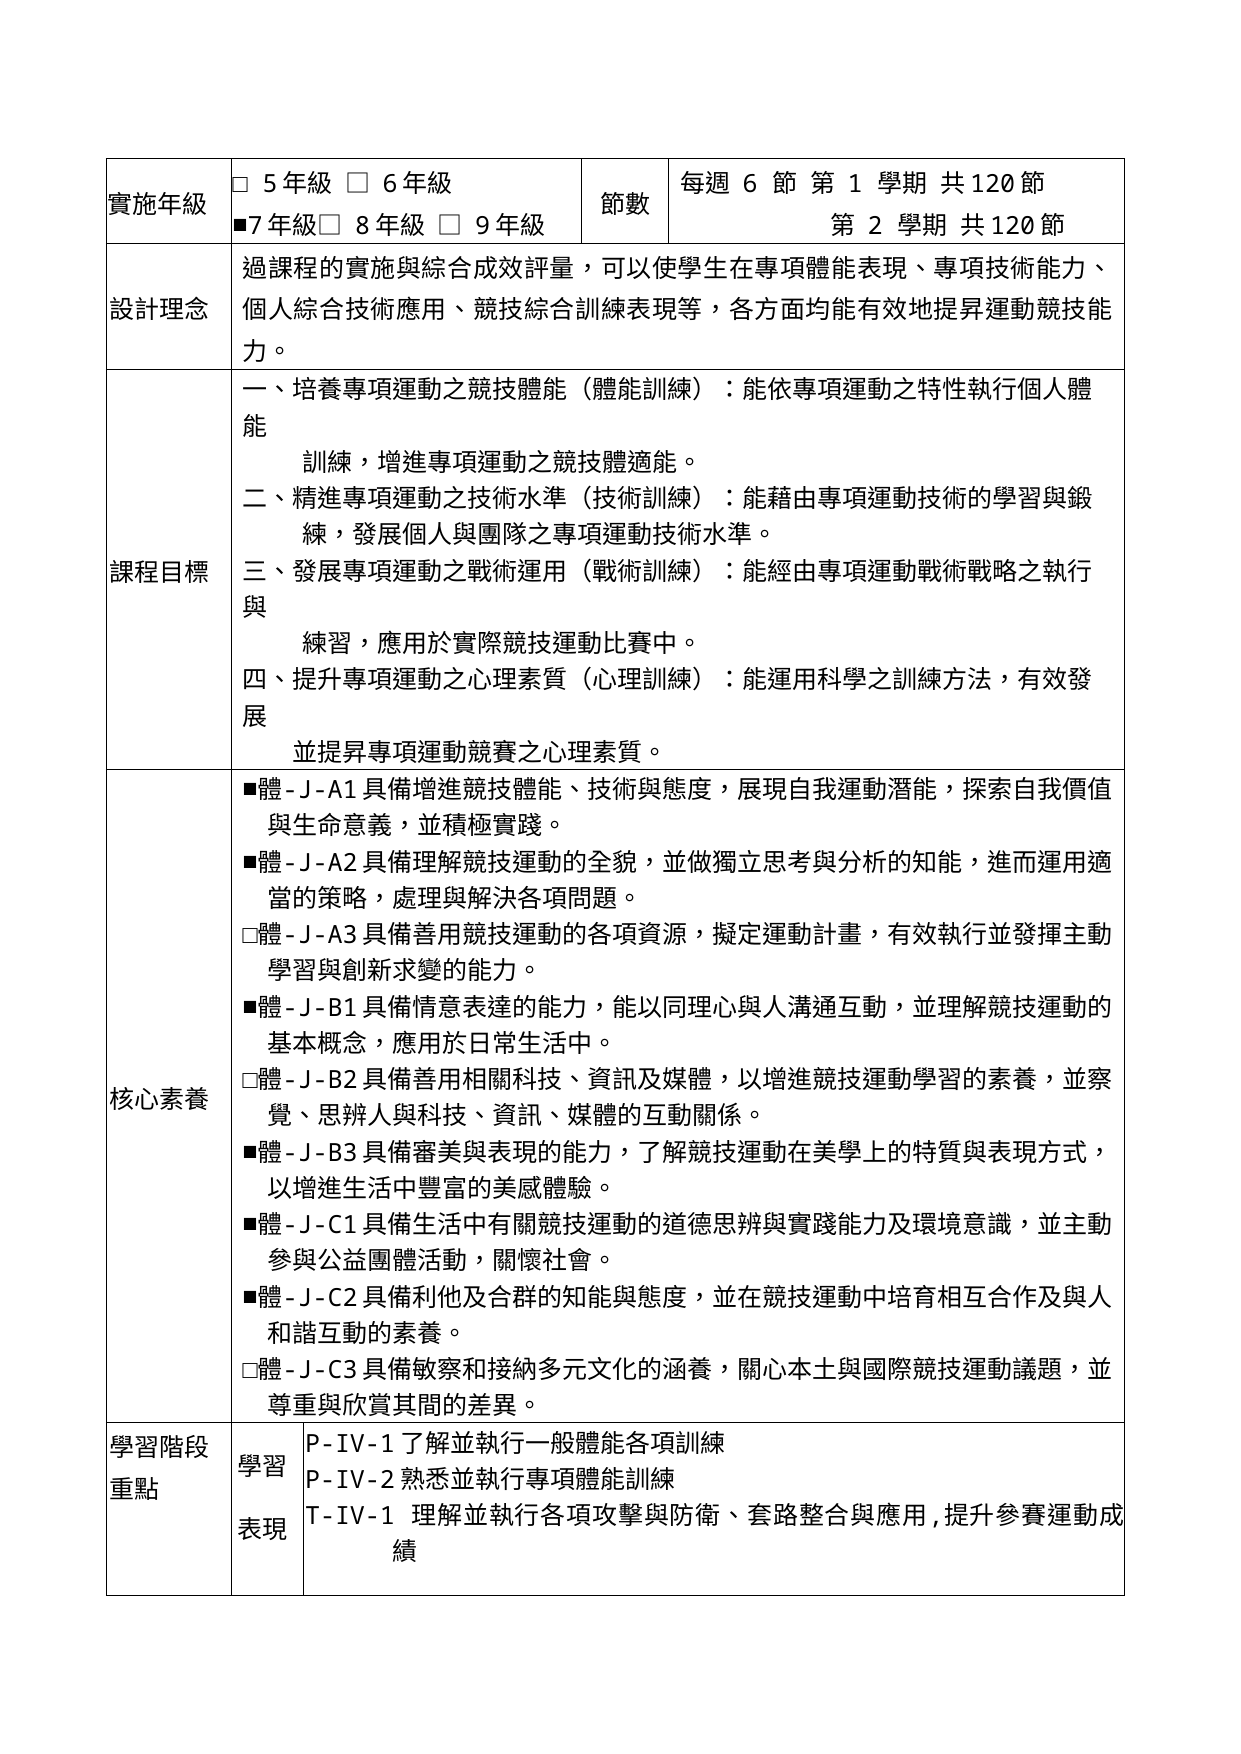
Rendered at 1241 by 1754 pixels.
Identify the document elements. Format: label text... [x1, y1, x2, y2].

table_cell [1125, 1422, 1134, 1595]
table_cell ■體-J-A1具備增進競技體能、技術與態度，展現自我運動潛能，探索自我價值與生命意義，並積極實踐。 ■體-J-A2具備理解競技運動的全貌，並做獨立思考與分析的知能，進而運用適當的策略，處理與解決各項問題。 □體-J-A3具備善用競技運動的各項資源，擬定運動計畫，有效執行並發揮主動學習與創新求變的能力。 ■體-J-B1具備情意表達的能力，能以同理心與人溝通互動，並理解競技運動的基本概念，應用於日常生活中。 □體-J-B2具備善用相關科技、資訊及媒體，以增進競技運動學習的素養，並察覺、思辨人與科技、資訊、媒體的互動關係。 ■體-J-B3具備審美與表現的能力，了解競技運動在美學上的特質與表現方式，以增進生活中豐富的美感體驗。 ■體-J-C1具備生活中有關競技運動的道德思辨與實踐能力及環境意識，並主動參與公益團體活動，關懷社會。 ■體-J-C2具備利他及合群的知能與態度，並在競技運動中培育相互合作及與人和諧互動的素養。 □體-J-C3具備敏察和接納多元文化的涵養，關心本土與國際競技運動議題，並尊重與欣賞其間的差異。 [232, 770, 1124, 1422]
table_cell 學習表現 [232, 1423, 303, 1595]
table_cell [1125, 769, 1129, 1422]
table_cell 每週 6 節 第 1 學期 共120節 第 2 學期 共120節 [669, 159, 1124, 243]
table_cell 核心素養 [107, 770, 231, 1422]
table_cell 課程目標 [107, 370, 231, 768]
table_cell 設計理念 [107, 244, 231, 369]
table_cell [1129, 369, 1134, 768]
table_cell [1129, 769, 1134, 1422]
table_cell [1125, 369, 1129, 768]
table_cell 學習階段重點 [107, 1423, 231, 1595]
table_cell 過課程的實施與綜合成效評量，可以使學生在專項體能表現、專項技術能力、個人綜合技術應用、競技綜合訓練表現等，各方面均能有效地提昇運動競技能力。 [232, 244, 1124, 369]
table_cell P-IV-1了解並執行一般體能各項訓練 P-IV-2熟悉並執行專項體能訓練 T-IV-1 理解並執行各項攻擊與防衛、套路整合與應用,提升參賽運動成績 [304, 1423, 1124, 1595]
table_cell 節數 [582, 159, 668, 243]
table_cell [1129, 243, 1134, 369]
table_cell [1125, 158, 1134, 243]
table_cell 實施年級 [107, 159, 231, 243]
table_cell 一、培養專項運動之競技體能（體能訓練）：能依專項運動之特性執行個人體能 訓練，增進專項運動之競技體適能。 二、精進專項運動之技術水準（技術訓練）：能藉由專項運動技術的學習與鍛 練，發展個人與團隊之專項運動技術水準。 三、發展專項運動之戰術運用（戰術訓練）：能經由專項運動戰術戰略之執行與 練習，應用於實際競技運動比賽中。 四、提升專項運動之心理素質（心理訓練）：能運用科學之訓練方法，有效發展 並提昇專項運動競賽之心理素質。 [232, 370, 1124, 768]
table_cell □ 5年級 □ 6年級 ■7年級□ 8年級 □ 9年級 [232, 159, 581, 243]
table_cell [1125, 243, 1129, 369]
